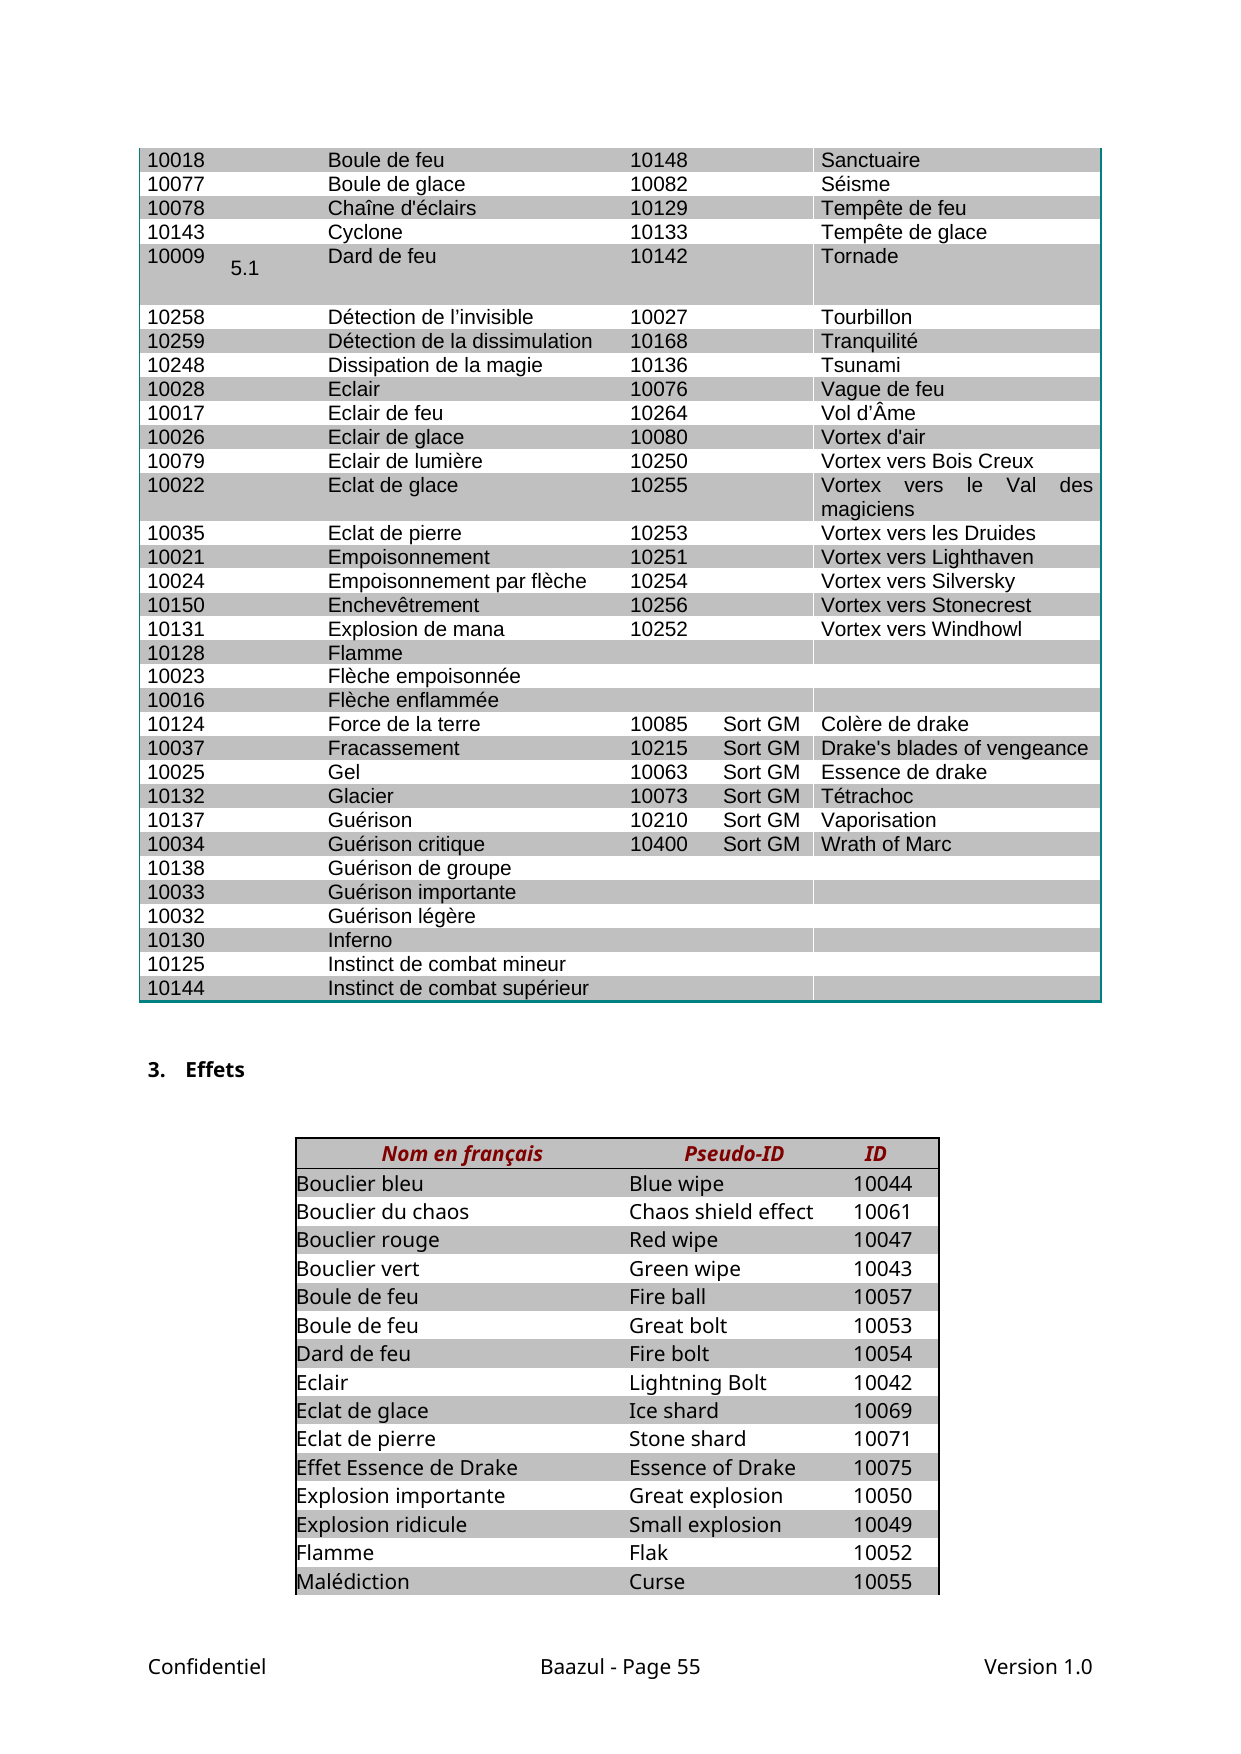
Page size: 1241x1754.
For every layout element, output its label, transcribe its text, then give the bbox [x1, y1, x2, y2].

table_cell 10076 [623, 377, 710, 401]
table_cell 10032 [140, 904, 223, 928]
table_cell 10049 [839, 1510, 912, 1538]
table_cell Sort GM [710, 808, 813, 832]
table_cell Eclat de glace [320, 473, 623, 521]
table_cell 10215 [623, 736, 710, 760]
table_cell Flak [629, 1538, 839, 1567]
table_cell Guérison critique [320, 832, 623, 856]
table_cell Séisme [814, 172, 1100, 196]
table_cell Chaos shield effect [629, 1197, 839, 1226]
table_cell [814, 880, 1100, 904]
table_cell [710, 856, 813, 880]
table_cell Boule de feu [297, 1283, 629, 1311]
table_cell [814, 976, 1100, 1000]
table_cell 10077 [140, 172, 223, 196]
table_cell [223, 401, 320, 425]
table_cell 10258 [140, 305, 223, 329]
table_cell [710, 172, 813, 196]
table_cell Détection de l’invisible [320, 305, 623, 329]
table_cell Vortex vers Bois Creux [814, 449, 1100, 473]
table_cell Eclair [297, 1368, 629, 1396]
table_cell [623, 640, 710, 664]
table_cell 10142 [623, 244, 710, 305]
table_cell [623, 880, 710, 904]
table_cell 10251 [623, 545, 710, 568]
table_cell [710, 904, 813, 928]
table_cell Eclair de glace [320, 425, 623, 449]
table_cell Stone shard [629, 1425, 839, 1453]
table_cell 10042 [839, 1368, 912, 1396]
table_cell Explosion importante [297, 1481, 629, 1510]
table_cell 10133 [623, 220, 710, 243]
table_cell Boule de feu [320, 148, 623, 172]
table_cell [710, 449, 813, 473]
table_cell Bouclier bleu [297, 1169, 629, 1197]
table_cell Vortex vers Lighthaven [814, 545, 1100, 568]
table_cell Tourbillon [814, 305, 1100, 329]
table_cell [623, 904, 710, 928]
table_cell [710, 353, 813, 377]
table_cell [223, 760, 320, 784]
table_header ID [839, 1139, 912, 1168]
table_cell 10130 [140, 928, 223, 952]
table_cell Tsunami [814, 353, 1100, 377]
table_cell 10128 [140, 640, 223, 664]
table_cell 10035 [140, 521, 223, 544]
table_cell Small explosion [629, 1510, 839, 1538]
table_cell [710, 148, 813, 172]
table_cell [912, 1197, 938, 1226]
table_cell [710, 244, 813, 305]
table_cell [710, 688, 813, 712]
table_cell [623, 976, 710, 1000]
table_cell [912, 1311, 938, 1339]
table_header [912, 1139, 938, 1168]
table_cell 10018 [140, 148, 223, 172]
table_cell [710, 329, 813, 353]
table_cell Dard de feu [320, 244, 623, 305]
table_cell [912, 1254, 938, 1282]
table_cell [710, 220, 813, 243]
table_cell 10125 [140, 952, 223, 976]
list Effets [148, 1055, 1093, 1084]
table_cell [223, 593, 320, 616]
table_cell [223, 880, 320, 904]
table_cell 10253 [623, 521, 710, 544]
table_cell [912, 1538, 938, 1567]
table_cell Détection de la dissimulation [320, 329, 623, 353]
table_cell 10073 [623, 784, 710, 808]
table_cell Bouclier du chaos [297, 1197, 629, 1226]
table_cell 10079 [140, 449, 223, 473]
table_cell 10078 [140, 196, 223, 219]
table_cell 10053 [839, 1311, 912, 1339]
table_cell [223, 736, 320, 760]
table_cell 10069 [839, 1396, 912, 1424]
table_cell 10129 [623, 196, 710, 219]
table_cell Wrath of Marc [814, 832, 1100, 856]
table_cell Guérison de groupe [320, 856, 623, 880]
table_cell Boule de glace [320, 172, 623, 196]
table_cell Force de la terre [320, 712, 623, 736]
table_cell [912, 1453, 938, 1481]
table_cell 10027 [623, 305, 710, 329]
table_cell [223, 904, 320, 928]
table_cell 10256 [623, 593, 710, 616]
table_cell 10055 [839, 1567, 912, 1595]
table_cell [623, 688, 710, 712]
table_cell 10026 [140, 425, 223, 449]
table_cell Great explosion [629, 1481, 839, 1510]
table_cell 10021 [140, 545, 223, 568]
table_cell [912, 1226, 938, 1254]
table_cell 10252 [623, 616, 710, 640]
table_cell [710, 545, 813, 568]
table_cell 10136 [623, 353, 710, 377]
table_cell Dard de feu [297, 1339, 629, 1368]
table_cell 10168 [623, 329, 710, 353]
table_cell 10137 [140, 808, 223, 832]
table_cell Boule de feu [297, 1311, 629, 1339]
table_cell 10144 [140, 976, 223, 1000]
table_cell Malédiction [297, 1567, 629, 1595]
table_cell Tétrachoc [814, 784, 1100, 808]
table_cell Sanctuaire [814, 148, 1100, 172]
table_cell [710, 521, 813, 544]
table_cell Sort GM [710, 784, 813, 808]
table_cell [223, 832, 320, 856]
table_cell 10071 [839, 1425, 912, 1453]
table_cell [710, 305, 813, 329]
table_cell Glacier [320, 784, 623, 808]
table_cell [912, 1481, 938, 1510]
table_cell [223, 148, 320, 172]
table_cell Tranquilité [814, 329, 1100, 353]
table_cell Empoisonnement [320, 545, 623, 568]
table_cell [223, 688, 320, 712]
table_cell Eclair de lumière [320, 449, 623, 473]
table_cell Guérison [320, 808, 623, 832]
table_cell 10009 [140, 244, 223, 305]
table_cell Tempête de feu [814, 196, 1100, 219]
table_cell Chaîne d'éclairs [320, 196, 623, 219]
table_cell Flamme [297, 1538, 629, 1567]
table_cell Vortex vers Silversky [814, 569, 1100, 592]
table_cell Essence de drake [814, 760, 1100, 784]
table_cell Essence of Drake [629, 1453, 839, 1481]
table_header Pseudo-ID [629, 1139, 839, 1168]
table_cell 10016 [140, 688, 223, 712]
table_cell 10022 [140, 473, 223, 521]
table_cell Tornade [814, 244, 1100, 305]
table_cell [623, 664, 710, 688]
table_cell [223, 808, 320, 832]
table_cell 10148 [623, 148, 710, 172]
table_cell 10075 [839, 1453, 912, 1481]
table_cell 10028 [140, 377, 223, 401]
table_cell 10124 [140, 712, 223, 736]
table_cell Flèche enflammée [320, 688, 623, 712]
table_cell 10043 [839, 1254, 912, 1282]
table_cell 10057 [839, 1283, 912, 1311]
table_cell Sort GM [710, 712, 813, 736]
table_cell [912, 1396, 938, 1424]
table_cell [912, 1425, 938, 1453]
table_cell Curse [629, 1567, 839, 1595]
table_cell 10044 [839, 1169, 912, 1197]
table_cell [710, 473, 813, 521]
table_cell 10264 [623, 401, 710, 425]
table_cell Fire bolt [629, 1339, 839, 1368]
table_cell [710, 640, 813, 664]
table_cell 10037 [140, 736, 223, 760]
table_cell Drake's blades of vengeance [814, 736, 1100, 760]
table_cell Sort GM [710, 736, 813, 760]
table_cell [710, 401, 813, 425]
table_cell [223, 473, 320, 521]
table_cell [814, 664, 1100, 688]
table_cell [814, 952, 1100, 976]
table_cell [223, 244, 320, 305]
table_cell Sort GM [710, 760, 813, 784]
table_cell 10210 [623, 808, 710, 832]
table_cell [814, 640, 1100, 664]
table_header Nom en français [297, 1139, 629, 1168]
table_cell 10138 [140, 856, 223, 880]
table_cell [223, 784, 320, 808]
table_cell [710, 976, 813, 1000]
table_cell Vortex vers Windhowl [814, 616, 1100, 640]
table_cell [710, 664, 813, 688]
table_cell [814, 856, 1100, 880]
table_cell Blue wipe [629, 1169, 839, 1197]
table_cell Eclat de pierre [320, 521, 623, 544]
table_cell [223, 172, 320, 196]
table_cell [710, 569, 813, 592]
table_cell [223, 928, 320, 952]
table_cell 10255 [623, 473, 710, 521]
table_cell Fire ball [629, 1283, 839, 1311]
table_cell Sort GM [710, 832, 813, 856]
table_cell Explosion de mana [320, 616, 623, 640]
table_cell 10143 [140, 220, 223, 243]
table_cell Vague de feu [814, 377, 1100, 401]
table_cell [710, 952, 813, 976]
table_cell [223, 220, 320, 243]
table_cell Empoisonnement par flèche [320, 569, 623, 592]
table_cell Enchevêtrement [320, 593, 623, 616]
table_cell Fracassement [320, 736, 623, 760]
table_cell Great bolt [629, 1311, 839, 1339]
table_cell [912, 1283, 938, 1311]
table_cell [223, 305, 320, 329]
table_cell Vortex d'air [814, 425, 1100, 449]
table_cell Vortex vers Stonecrest [814, 593, 1100, 616]
table_cell Guérison légère [320, 904, 623, 928]
table_cell [223, 425, 320, 449]
table_cell [623, 856, 710, 880]
table_cell 10132 [140, 784, 223, 808]
table_cell 10050 [839, 1481, 912, 1510]
table_cell 10034 [140, 832, 223, 856]
table_cell [710, 196, 813, 219]
table_cell Eclat de pierre [297, 1425, 629, 1453]
table_cell [223, 377, 320, 401]
table_cell Instinct de combat mineur [320, 952, 623, 976]
table_cell [223, 952, 320, 976]
table_cell [912, 1510, 938, 1538]
table_cell [223, 449, 320, 473]
table_cell 10085 [623, 712, 710, 736]
table_cell [710, 928, 813, 952]
table_cell [223, 569, 320, 592]
table_cell 10254 [623, 569, 710, 592]
table_cell 10047 [839, 1226, 912, 1254]
table_cell 10024 [140, 569, 223, 592]
table_cell Bouclier rouge [297, 1226, 629, 1254]
table_cell [623, 952, 710, 976]
table_cell [912, 1339, 938, 1368]
table_cell Eclat de glace [297, 1396, 629, 1424]
table_cell Vortex vers les Druides [814, 521, 1100, 544]
table_cell Gel [320, 760, 623, 784]
table_cell Cyclone [320, 220, 623, 243]
table_cell Explosion ridicule [297, 1510, 629, 1538]
table_cell Inferno [320, 928, 623, 952]
table_cell 10082 [623, 172, 710, 196]
table_cell [223, 545, 320, 568]
table_cell 10061 [839, 1197, 912, 1226]
table_cell [710, 593, 813, 616]
table_cell [912, 1368, 938, 1396]
table_cell 10400 [623, 832, 710, 856]
table_cell [223, 521, 320, 544]
table_cell [814, 928, 1100, 952]
table_cell Eclair [320, 377, 623, 401]
table_cell Guérison importante [320, 880, 623, 904]
table_cell [912, 1567, 938, 1595]
table_cell Green wipe [629, 1254, 839, 1282]
table_cell [223, 712, 320, 736]
table_cell Vol d’Âme [814, 401, 1100, 425]
table_cell 10259 [140, 329, 223, 353]
table_cell [223, 664, 320, 688]
table_cell [912, 1169, 938, 1197]
table_cell [223, 329, 320, 353]
table_cell [223, 196, 320, 219]
table_cell Vortex vers le Val des magiciens [814, 473, 1100, 521]
table_cell [623, 928, 710, 952]
table_cell [223, 856, 320, 880]
table_cell [223, 640, 320, 664]
table_cell 10052 [839, 1538, 912, 1567]
table_cell Eclair de feu [320, 401, 623, 425]
table_cell Ice shard [629, 1396, 839, 1424]
table_cell Effet Essence de Drake [297, 1453, 629, 1481]
table_cell [710, 616, 813, 640]
table_cell 10080 [623, 425, 710, 449]
table_cell [710, 377, 813, 401]
table_cell [223, 616, 320, 640]
table_cell Flèche empoisonnée [320, 664, 623, 688]
table_cell Lightning Bolt [629, 1368, 839, 1396]
table_cell 10033 [140, 880, 223, 904]
table_cell 10248 [140, 353, 223, 377]
table_cell Vaporisation [814, 808, 1100, 832]
table_cell 10150 [140, 593, 223, 616]
table_cell [223, 353, 320, 377]
table_cell Bouclier vert [297, 1254, 629, 1282]
table_cell 10023 [140, 664, 223, 688]
table_cell [814, 688, 1100, 712]
table_cell Colère de drake [814, 712, 1100, 736]
table_cell 10131 [140, 616, 223, 640]
table_cell [710, 880, 813, 904]
table_cell Red wipe [629, 1226, 839, 1254]
table_cell [814, 904, 1100, 928]
table_cell 10054 [839, 1339, 912, 1368]
table_cell 10063 [623, 760, 710, 784]
table_cell Dissipation de la magie [320, 353, 623, 377]
table_cell [223, 976, 320, 1000]
table_cell [710, 425, 813, 449]
table_cell 10250 [623, 449, 710, 473]
table_cell 10025 [140, 760, 223, 784]
table_cell 10017 [140, 401, 223, 425]
table_cell Flamme [320, 640, 623, 664]
table_cell Tempête de glace [814, 220, 1100, 243]
table_cell Instinct de combat supérieur [320, 976, 623, 1000]
